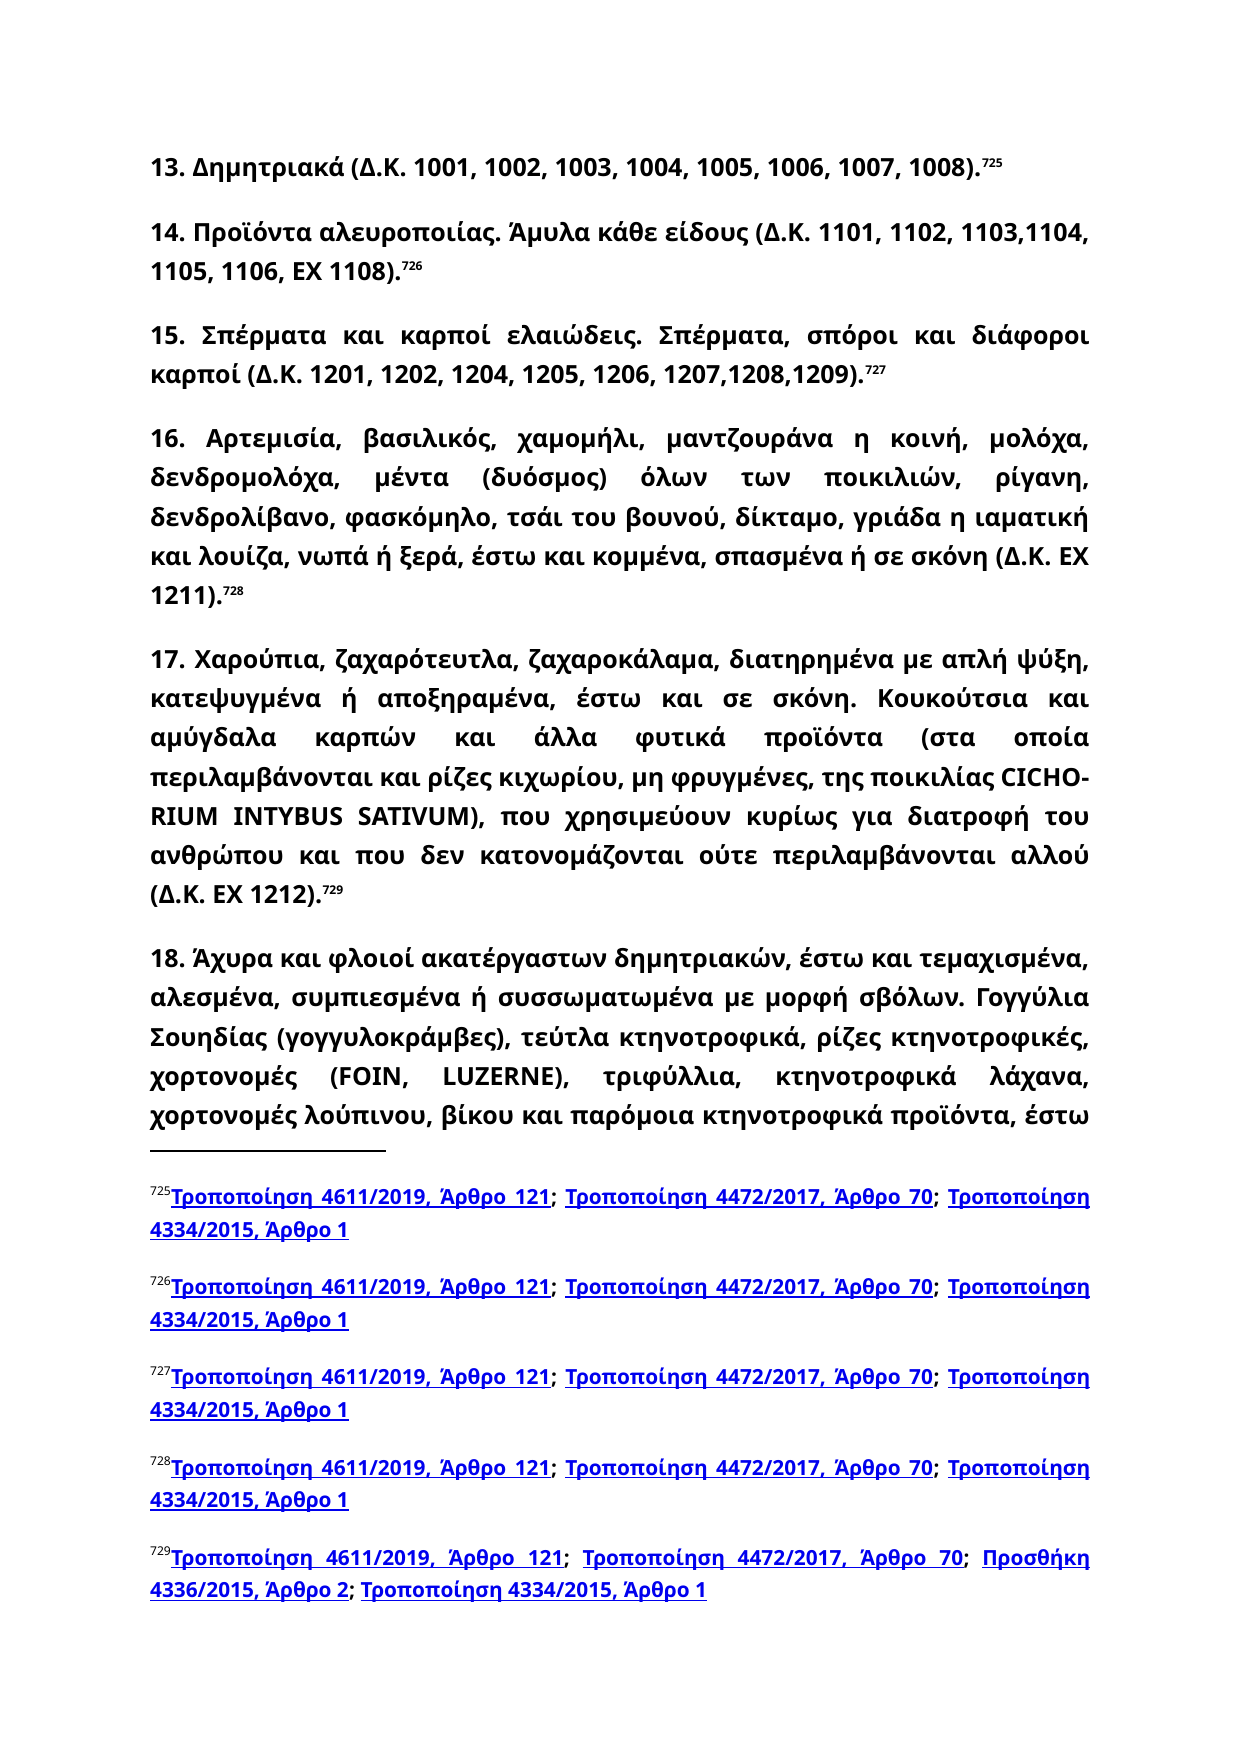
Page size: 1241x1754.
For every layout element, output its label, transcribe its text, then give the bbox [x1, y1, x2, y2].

text 17. Χαρούπια, ζαχαρότευτλα, ζαχαροκάλαμα, διατηρημένα με απλή ψύξη, κατεψυγμένα ή αποξηραμένα, έστω και σε σκόνη. Κουκούτσια και αμύγδαλα καρπών και άλλα φυτικά προϊόντα (στα οποία περιλαμβάνονται και ρίζες κιχωρίου, μη φρυγμένες, της ποικιλίας CICHO-RIUM INTYBUS SATIVUM), που χρησιμεύουν κυρίως για διατροφή του ανθρώπου και που δεν κατονομάζονται ούτε περιλαμβάνονται αλλού (Δ.Κ. ΕΧ 1212). [150, 642, 1090, 911]
text 14. Προϊόντα αλευροποιίας. Άμυλα κάθε είδους (Δ.Κ. 1101, 1102, 1103,1104, 1105, 1106, ΕΧ 1108). [150, 214, 1090, 287]
text 18. Άχυρα και φλοιοί ακατέργαστων δημητριακών, έστω και τεμαχισμένα, αλεσμένα, συμπιεσμένα ή συσσωματωμένα με μορφή σβόλων. Γογγύλια Σουηδίας (γογγυλοκράμβες), τεύτλα κτηνοτροφικά, ρίζες κτηνοτροφικές, χορτονομές (FOIN, LUZERNE), τριφύλλια, κτηνοτροφικά λάχανα, χορτονομές λούπινου, βίκου και παρόμοια κτηνοτροφικά προϊόντα, έστω [150, 941, 1090, 1132]
text 15. Σπέρματα και καρποί ελαιώδεις. Σπέρματα, σπόροι και διάφοροι καρποί (Δ.Κ. 1201, 1202, 1204, 1205, 1206, 1207,1208,1209). [150, 317, 1090, 391]
text 13. Δημητριακά (Δ.Κ. 1001, 1002, 1003, 1004, 1005, 1006, 1007, 1008). [150, 150, 1090, 184]
text 16. Αρτεμισία, βασιλικός, χαμομήλι, μαντζουράνα η κοινή, μολόχα, δενδρομολόχα, μέντα (δυόσμος) όλων των ποικιλιών, ρίγανη, δενδρολίβανο, φασκόμηλο, τσάι του βουνού, δίκταμο, γριάδα η ιαματική και λουίζα, νωπά ή ξερά, έστω και κομμένα, σπασμένα ή σε σκόνη (Δ.Κ. ΕΧ 1211). [150, 421, 1090, 612]
text Τροποποίηση 4611/2019, Άρθρο 121; Τροποποίηση 4472/2017, Άρθρο 70; Τροποποίηση 4334/2015, Άρθρο 1 [150, 1272, 1090, 1333]
text Τροποποίηση 4611/2019, Άρθρο 121; Τροποποίηση 4472/2017, Άρθρο 70; Τροποποίηση 4334/2015, Άρθρο 1 [150, 1182, 1090, 1243]
text Τροποποίηση 4611/2019, Άρθρο 121; Τροποποίηση 4472/2017, Άρθρο 70; Προσθήκη 4336/2015, Άρθρο 2; Τροποποίηση 4334/2015, Άρθρο 1 [150, 1543, 1090, 1604]
text Τροποποίηση 4611/2019, Άρθρο 121; Τροποποίηση 4472/2017, Άρθρο 70; Τροποποίηση 4334/2015, Άρθρο 1 [150, 1453, 1090, 1514]
text Τροποποίηση 4611/2019, Άρθρο 121; Τροποποίηση 4472/2017, Άρθρο 70; Τροποποίηση 4334/2015, Άρθρο 1 [150, 1362, 1090, 1423]
